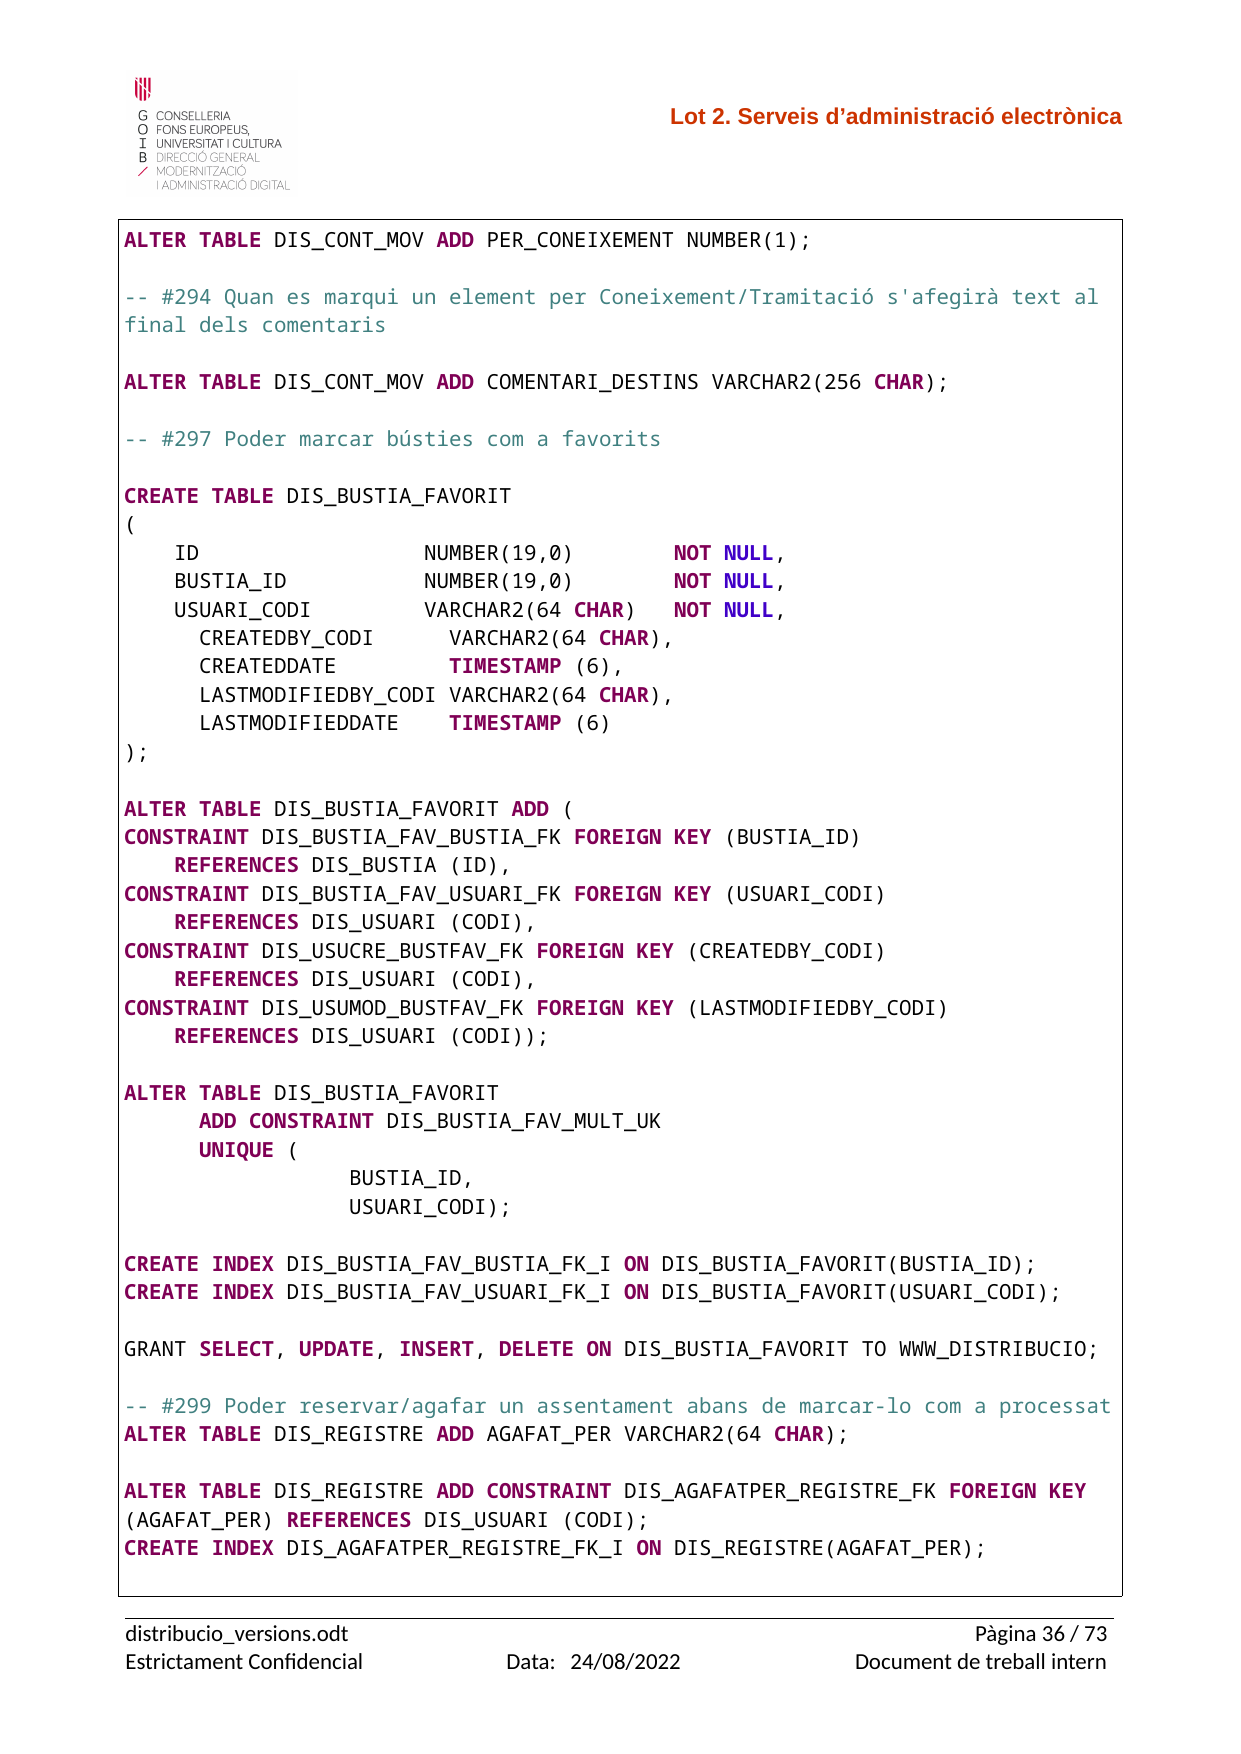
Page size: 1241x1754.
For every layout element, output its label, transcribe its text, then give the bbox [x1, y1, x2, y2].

picture [126, 70, 299, 197]
table_header ALTER TABLE DIS_CONT_MOV ADD PER_CONEIXEMENT NUMBER(1); -- #294 Quan es marqui un element per Coneixement/Tramitació s'afegirà text al final dels comentaris ALTER TABLE DIS_CONT_MOV ADD COMENTARI_DESTINS VARCHAR2(256 CHAR); -- #297 Poder marcar bústies com a favorits CREATE TABLE DIS_BUSTIA_FAVORIT ( ID NUMBER(19,0) NOT NULL, BUSTIA_ID NUMBER(19,0) NOT NULL, USUARI_CODI VARCHAR2(64 CHAR) NOT NULL, CREATEDBY_CODI VARCHAR2(64 CHAR), CREATEDDATE TIMESTAMP (6), LASTMODIFIEDBY_CODI VARCHAR2(64 CHAR), LASTMODIFIEDDATE TIMESTAMP (6) ); ALTER TABLE DIS_BUSTIA_FAVORIT ADD ( CONSTRAINT DIS_BUSTIA_FAV_BUSTIA_FK FOREIGN KEY (BUSTIA_ID) REFERENCES DIS_BUSTIA (ID), CONSTRAINT DIS_BUSTIA_FAV_USUARI_FK FOREIGN KEY (USUARI_CODI) REFERENCES DIS_USUARI (CODI), CONSTRAINT DIS_USUCRE_BUSTFAV_FK FOREIGN KEY (CREATEDBY_CODI) REFERENCES DIS_USUARI (CODI), CONSTRAINT DIS_USUMOD_BUSTFAV_FK FOREIGN KEY (LASTMODIFIEDBY_CODI) REFERENCES DIS_USUARI (CODI)); ALTER TABLE DIS_BUSTIA_FAVORIT ADD CONSTRAINT DIS_BUSTIA_FAV_MULT_UK UNIQUE ( BUSTIA_ID, USUARI_CODI); CREATE INDEX DIS_BUSTIA_FAV_BUSTIA_FK_I ON DIS_BUSTIA_FAVORIT(BUSTIA_ID); CREATE INDEX DIS_BUSTIA_FAV_USUARI_FK_I ON DIS_BUSTIA_FAVORIT(USUARI_CODI); GRANT SELECT, UPDATE, INSERT, DELETE ON DIS_BUSTIA_FAVORIT TO WWW_DISTRIBUCIO; -- #299 Poder reservar/agafar un assentament abans de marcar-lo com a processat ALTER TABLE DIS_REGISTRE ADD AGAFAT_PER VARCHAR2(64 CHAR); ALTER TABLE DIS_REGISTRE ADD CONSTRAINT DIS_AGAFATPER_REGISTRE_FK FOREIGN KEY (AGAFAT_PER) REFERENCES DIS_USUARI (CODI); CREATE INDEX DIS_AGAFATPER_REGISTRE_FK_I ON DIS_REGISTRE(AGAFAT_PER); [119, 220, 1122, 1596]
